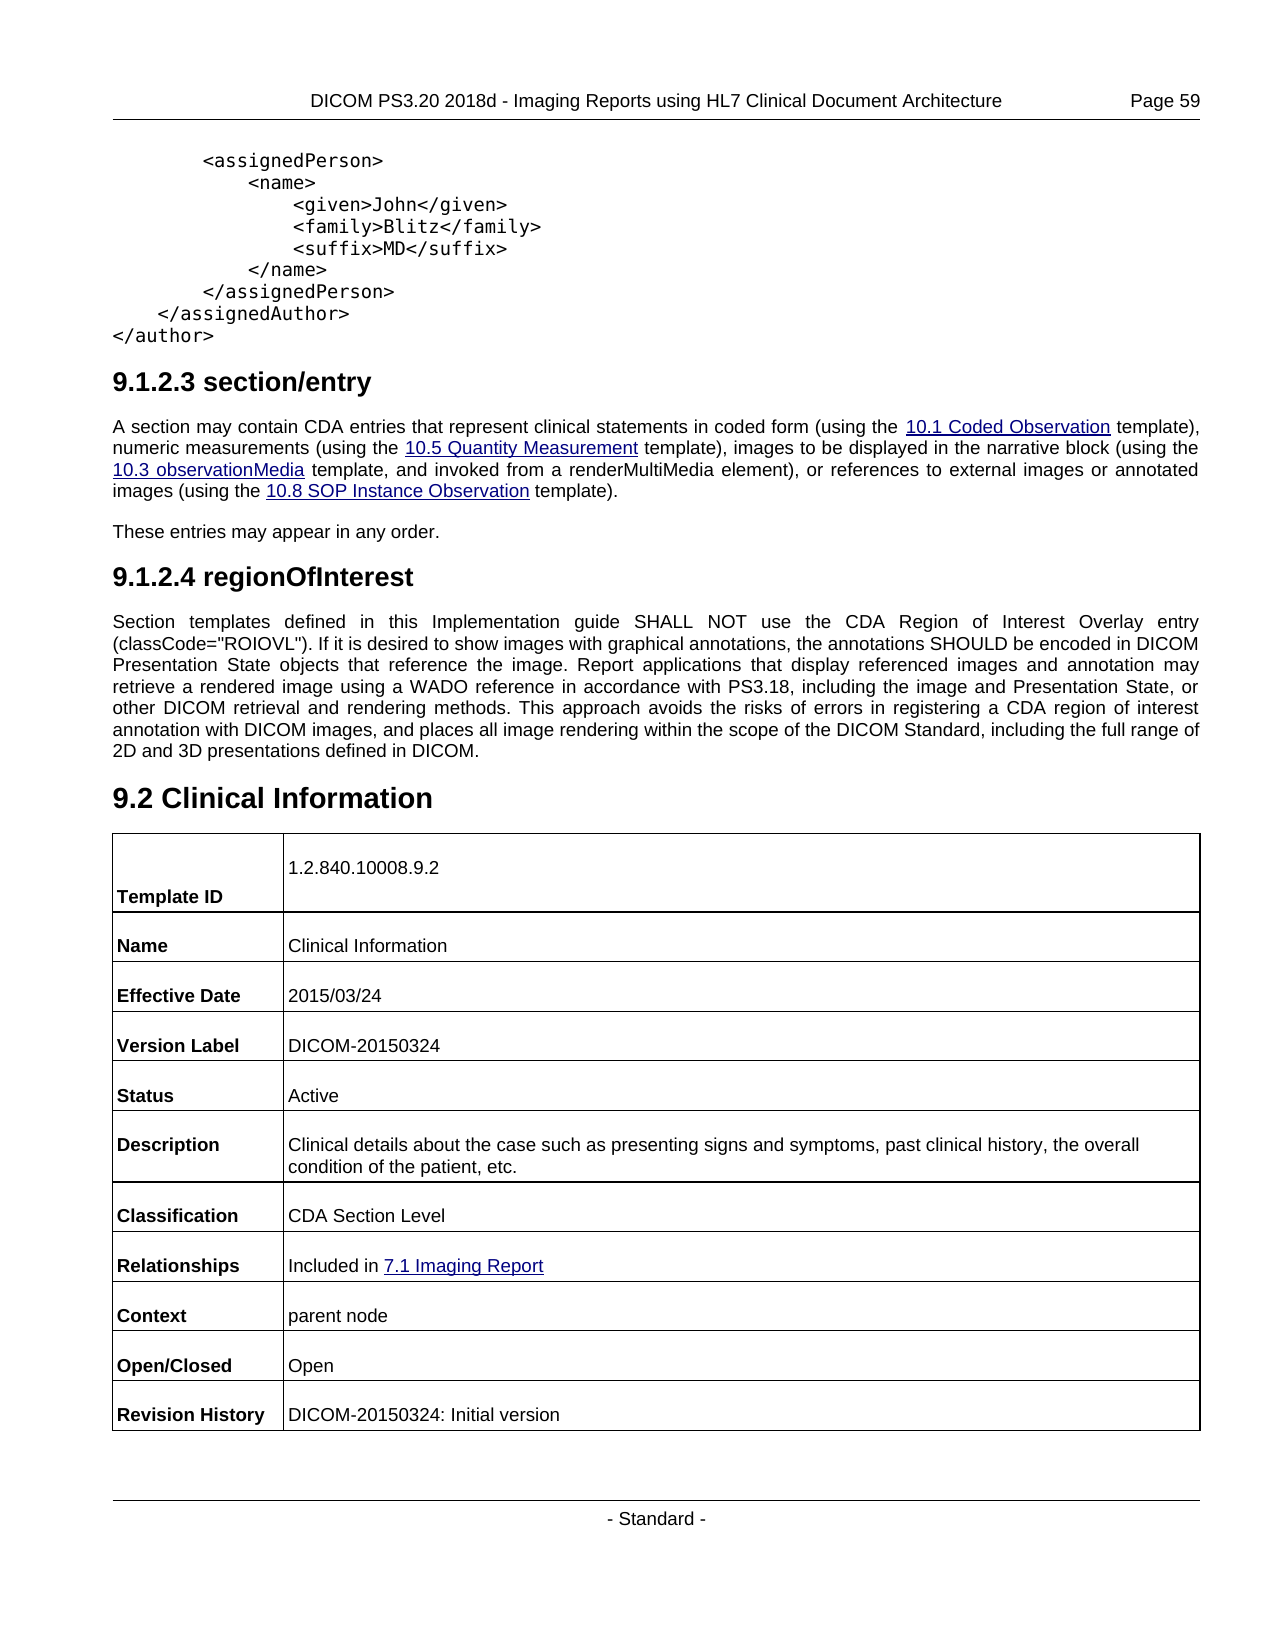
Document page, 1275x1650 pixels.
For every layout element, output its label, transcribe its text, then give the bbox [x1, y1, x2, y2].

text 9.1.2.3 section/entry [112, 366, 1200, 397]
table_header 1.2.840.10008.9.2 [284, 834, 1199, 911]
table_cell Effective Date [113, 962, 283, 1011]
table_cell parent node [284, 1282, 1199, 1330]
table_cell Version Label [113, 1012, 283, 1060]
table_cell DICOM-20150324: Initial version [284, 1381, 1199, 1430]
text 9.2 Clinical Information [112, 781, 1200, 814]
table_cell CDA Section Level [284, 1183, 1199, 1231]
table_cell Relationships [113, 1232, 283, 1281]
table_cell Clinical details about the case such as presenting signs and symptoms, past clinical history, the overall condition of the patient, etc. [284, 1111, 1199, 1181]
table_cell Open/Closed [113, 1331, 283, 1380]
table_cell Included in 7.1 Imaging Report [284, 1232, 1199, 1281]
table_cell Classification [113, 1183, 283, 1231]
text These entries may appear in any order. [112, 521, 1200, 542]
text <assignedPerson> <name> <given>John</given> <family>Blitz</family> <suffix>MD</suffix> </name> </assignedPerson> </assignedAuthor> </author> [112, 150, 1200, 347]
text A section may contain CDA entries that represent clinical statements in coded form (using the 10.1 Coded Observation template), numeric measurements (using the 10.5 Quantity Measurement template), images to be displayed in the narrative block (using the 10.3 observationMedia template, and invoked from a renderMultiMedia element), or references to external images or annotated images (using the 10.8 SOP Instance Observation template). [112, 416, 1200, 502]
table_cell Name [113, 913, 283, 961]
table_cell 2015/03/24 [284, 962, 1199, 1011]
table_cell Status [113, 1061, 283, 1110]
table_cell Active [284, 1061, 1199, 1110]
table_cell Open [284, 1331, 1199, 1380]
table_header Template ID [113, 834, 283, 911]
text Section templates defined in this Implementation guide SHALL NOT use the CDA Region of Interest Overlay entry (classCode="ROIOVL"). If it is desired to show images with graphical annotations, the annotations SHOULD be encoded in DICOM Presentation State objects that reference the image. Report applications that display referenced images and annotation may retrieve a rendered image using a WADO reference in accordance with PS3.18, including the image and Presentation State, or other DICOM retrieval and rendering methods. This approach avoids the risks of errors in registering a CDA region of interest annotation with DICOM images, and places all image rendering within the scope of the DICOM Standard, including the full range of 2D and 3D presentations defined in DICOM. [112, 611, 1200, 762]
table_cell Context [113, 1282, 283, 1330]
table_cell DICOM-20150324 [284, 1012, 1199, 1060]
text 9.1.2.4 regionOfInterest [112, 561, 1200, 592]
table_cell Clinical Information [284, 913, 1199, 961]
table_cell Revision History [113, 1381, 283, 1430]
table_cell Description [113, 1111, 283, 1181]
